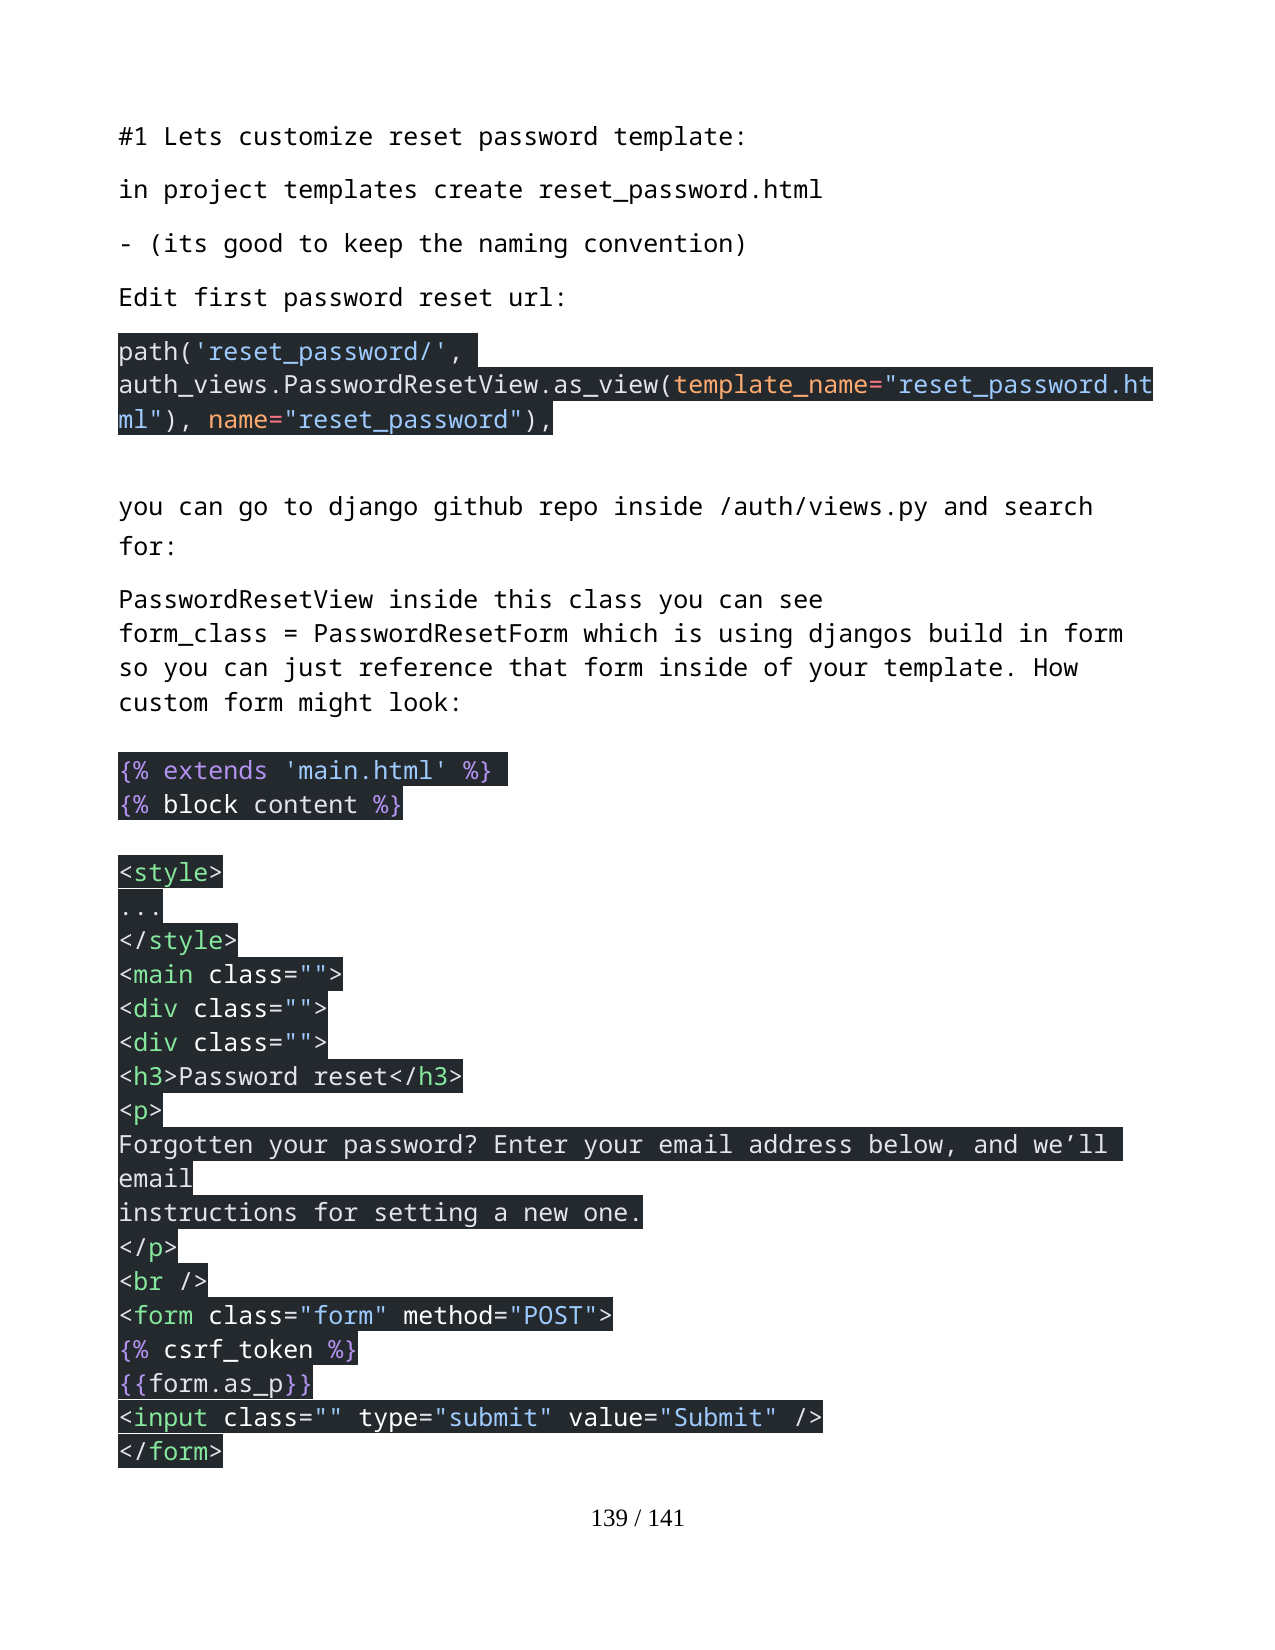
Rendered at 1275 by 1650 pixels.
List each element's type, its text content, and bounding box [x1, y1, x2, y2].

text </p> [118, 1229, 1157, 1263]
text <main class=""> [118, 957, 1157, 991]
text {{form.as_p}} [118, 1365, 1157, 1399]
text <form class="form" method="POST"> [118, 1297, 1157, 1331]
text you can go to django github repo inside /auth/views.py and search for: [118, 489, 1157, 562]
text ... [118, 888, 1157, 923]
text #1 Lets customize reset password template: [118, 118, 1157, 152]
text <br /> [118, 1263, 1157, 1297]
text instructions for setting a new one. [118, 1195, 1157, 1229]
text </style> [118, 923, 1157, 957]
text <style> [118, 854, 1157, 888]
text <h3>Password reset</h3> [118, 1059, 1157, 1093]
text {% csrf_token %} [118, 1331, 1157, 1365]
text <div class=""> [118, 991, 1157, 1025]
text <input class="" type="submit" value="Submit" /> [118, 1399, 1157, 1433]
text form_class = PasswordResetForm which is using djangos build in form so you can just reference that form inside of your template. How custom form might look: [118, 616, 1157, 718]
text Edit first password reset url: [118, 279, 1157, 313]
text - (its good to keep the naming convention) [118, 226, 1157, 260]
text </form> [118, 1433, 1157, 1468]
text path('reset_password/', auth_views.PasswordResetView.as_view(template_name="reset_password.html"), name="reset_password"), [118, 333, 1157, 435]
text <p> [118, 1093, 1157, 1127]
text PasswordResetView inside this class you can see [118, 582, 1157, 616]
text {% extends 'main.html' %} [118, 752, 1157, 786]
text Forgotten your password? Enter your email address below, and we’ll email [118, 1127, 1157, 1195]
text in project templates create reset_password.html [118, 172, 1157, 206]
text {% block content %} [118, 786, 1157, 820]
text <div class=""> [118, 1025, 1157, 1059]
